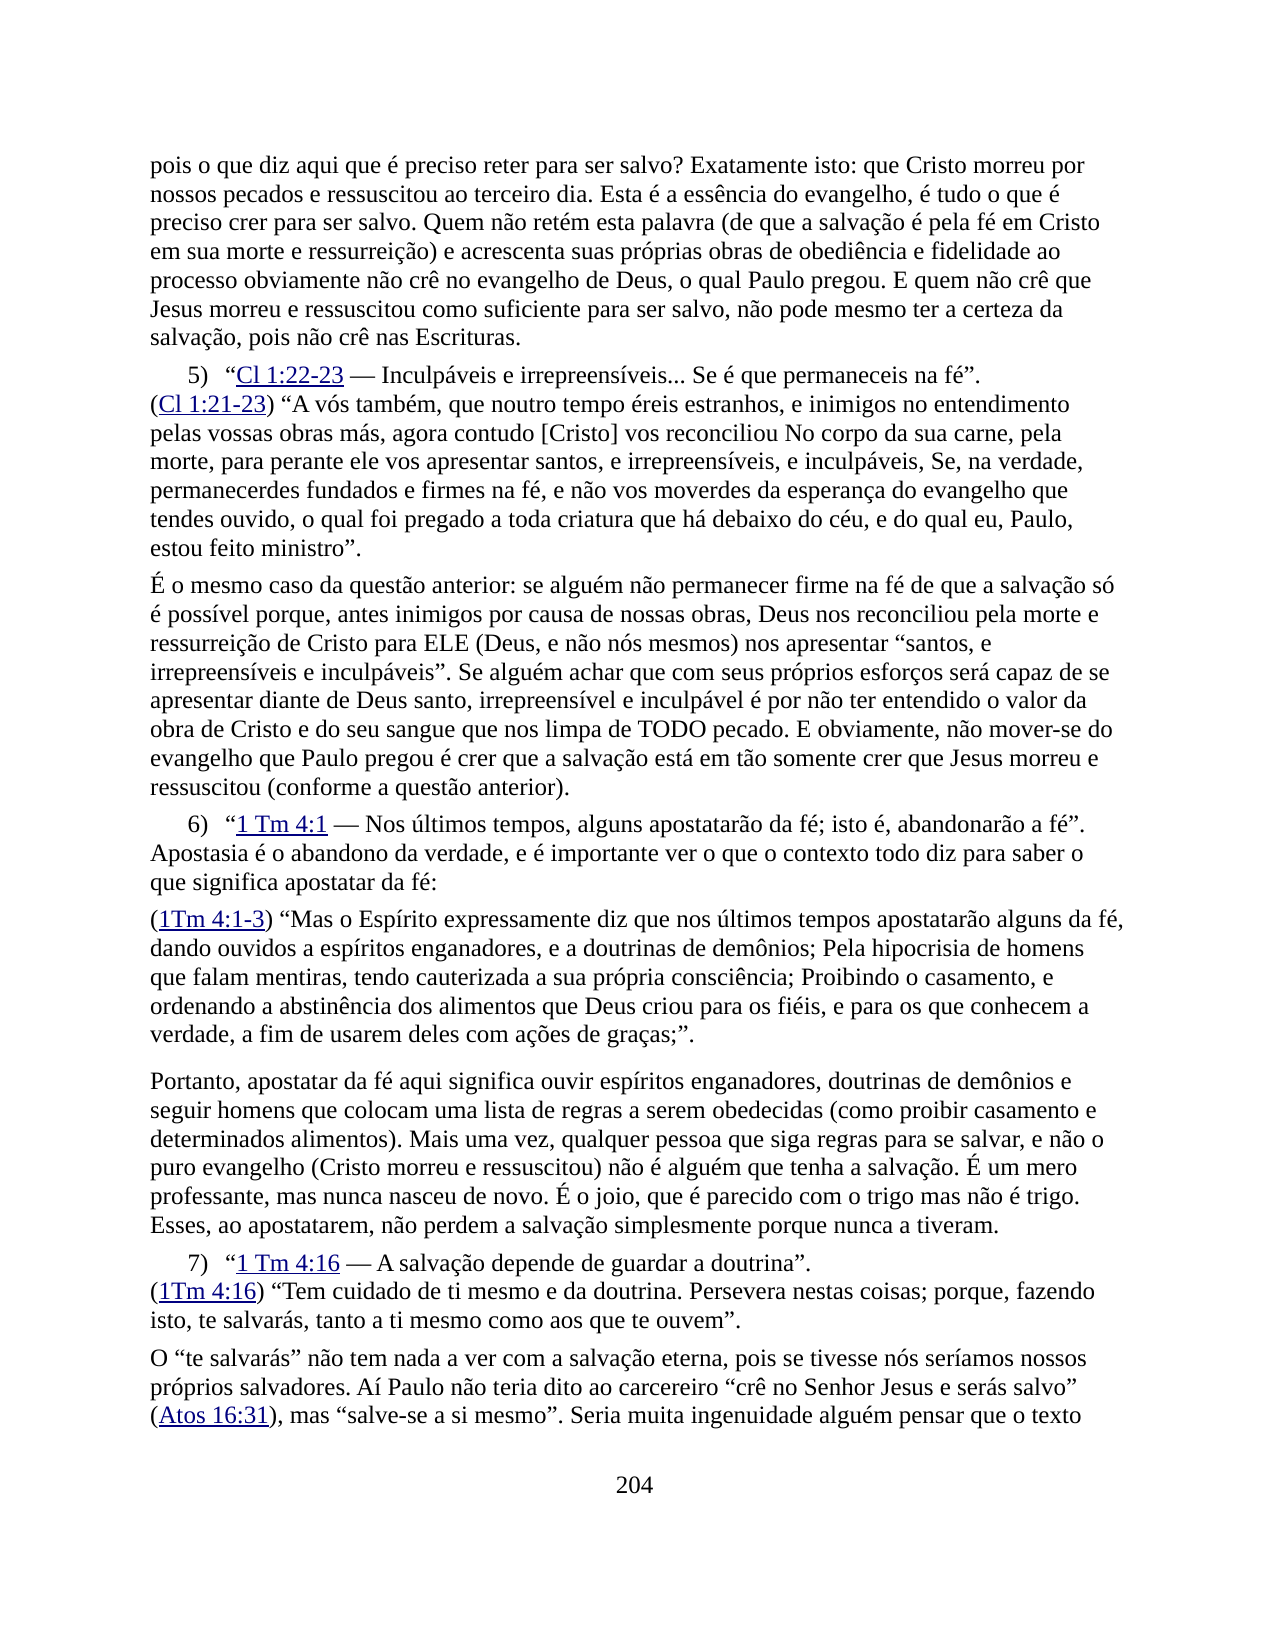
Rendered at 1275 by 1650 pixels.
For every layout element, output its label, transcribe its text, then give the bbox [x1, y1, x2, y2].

text O “te salvarás” não tem nada a ver com a salvação eterna, pois se tivesse nós seríamos nossos próprios salvadores. Aí Paulo não teria dito ao carcereiro “crê no Senhor Jesus e serás salvo” (Atos 16:31), mas “salve-se a si mesmo”. Seria muita ingenuidade alguém pensar que o texto [150, 1343, 1125, 1429]
text pois o que diz aqui que é preciso reter para ser salvo? Exatamente isto: que Cristo morreu por nossos pecados e ressuscitou ao terceiro dia. Esta é a essência do evangelho, é tudo o que é preciso crer para ser salvo. Quem não retém esta palavra (de que a salvação é pela fé em Cristo em sua morte e ressurreição) e acrescenta suas próprias obras de obediência e fidelidade ao processo obviamente não crê no evangelho de Deus, o qual Paulo pregou. E quem não crê que Jesus morreu e ressuscitou como suficiente para ser salvo, não pode mesmo ter a certeza da salvação, pois não crê nas Escrituras. [150, 150, 1125, 351]
text Apostasia é o abandono da verdade, e é importante ver o que o contexto todo diz para saber o que significa apostatar da fé: [150, 838, 1125, 896]
list “1 Tm 4:16 — A salvação depende de guardar a doutrina”. [187, 1248, 1125, 1276]
text (1Tm 4:1-3) “Mas o Espírito expressamente diz que nos últimos tempos apostatarão alguns da fé, dando ouvidos a espíritos enganadores, e a doutrinas de demônios; Pela hipocrisia de homens que falam mentiras, tendo cauterizada a sua própria consciência; Proibindo o casamento, e ordenando a abstinência dos alimentos que Deus criou para os fiéis, e para os que conhecem a verdade, a fim de usarem deles com ações de graças;”. [150, 904, 1125, 1048]
list “Cl 1:22-23 — Inculpáveis e irrepreensíveis... Se é que permaneceis na fé”. [187, 360, 1125, 389]
text (1Tm 4:16) “Tem cuidado de ti mesmo e da doutrina. Persevera nestas coisas; porque, fazendo isto, te salvarás, tanto a ti mesmo como aos que te ouvem”. [150, 1276, 1125, 1334]
text (Cl 1:21-23) “A vós também, que noutro tempo éreis estranhos, e inimigos no entendimento pelas vossas obras más, agora contudo [Cristo] vos reconciliou No corpo da sua carne, pela morte, para perante ele vos apresentar santos, e irrepreensíveis, e inculpáveis, Se, na verdade, permanecerdes fundados e firmes na fé, e não vos moverdes da esperança do evangelho que tendes ouvido, o qual foi pregado a toda criatura que há debaixo do céu, e do qual eu, Paulo, estou feito ministro”. [150, 389, 1125, 561]
list “1 Tm 4:1 — Nos últimos tempos, alguns apostatarão da fé; isto é, abandonarão a fé”. [187, 809, 1125, 838]
text É o mesmo caso da questão anterior: se alguém não permanecer firme na fé de que a salvação só é possível porque, antes inimigos por causa de nossas obras, Deus nos reconciliou pela morte e ressurreição de Cristo para ELE (Deus, e não nós mesmos) nos apresentar “santos, e irrepreensíveis e inculpáveis”. Se alguém achar que com seus próprios esforços será capaz de se apresentar diante de Deus santo, irrepreensível e inculpável é por não ter entendido o valor da obra de Cristo e do seu sangue que nos limpa de TODO pecado. E obviamente, não mover-se do evangelho que Paulo pregou é crer que a salvação está em tão somente crer que Jesus morreu e ressuscitou (conforme a questão anterior). [150, 570, 1125, 800]
text Portanto, apostatar da fé aqui significa ouvir espíritos enganadores, doutrinas de demônios e seguir homens que colocam uma lista de regras a serem obedecidas (como proibir casamento e determinados alimentos). Mais uma vez, qualquer pessoa que siga regras para se salvar, e não o puro evangelho (Cristo morreu e ressuscitou) não é alguém que tenha a salvação. É um mero professante, mas nunca nasceu de novo. É o joio, que é parecido com o trigo mas não é trigo. Esses, ao apostatarem, não perdem a salvação simplesmente porque nunca a tiveram. [150, 1066, 1125, 1239]
